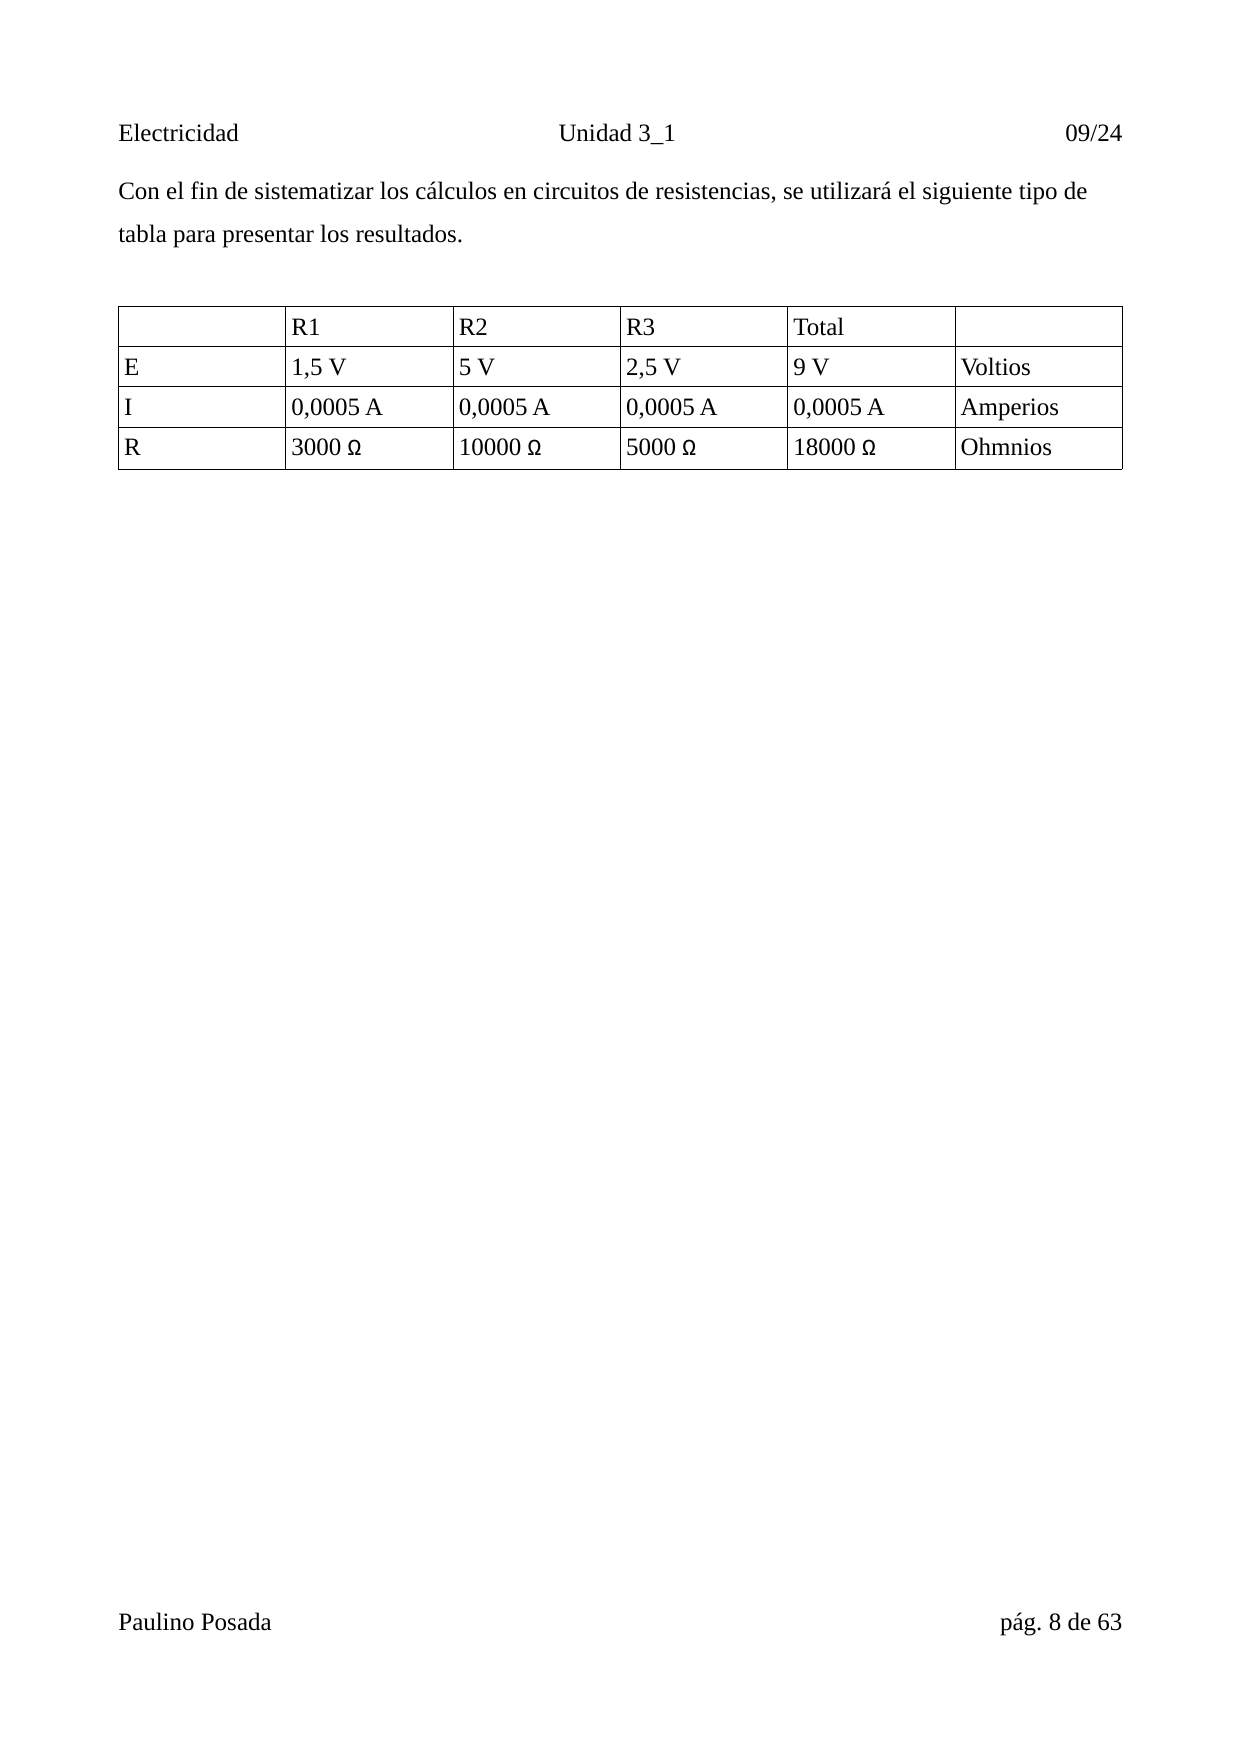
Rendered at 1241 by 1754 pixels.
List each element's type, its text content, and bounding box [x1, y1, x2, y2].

table_header [956, 307, 1122, 346]
table_cell 5000 Ω [621, 428, 787, 468]
table_cell 0,0005 A [286, 387, 453, 427]
text Con el fin de sistematizar los cálculos en circuitos de resistencias, se utilizará el siguiente tipo de tabla para presentar los resultados. [118, 176, 1122, 248]
table_cell Ohmnios [956, 428, 1122, 468]
table_cell 1,5 V [286, 347, 453, 386]
table_cell R [119, 428, 285, 468]
table_cell 3000 Ω [286, 428, 453, 468]
table_cell 9 V [788, 347, 955, 386]
table_header Total [788, 307, 955, 346]
table_cell 10000 Ω [454, 428, 620, 468]
table_cell 0,0005 A [621, 387, 787, 427]
table_cell I [119, 387, 285, 427]
table_cell 18000 Ω [788, 428, 955, 468]
table_header R1 [286, 307, 453, 346]
table_cell E [119, 347, 285, 386]
table_cell 2,5 V [621, 347, 787, 386]
table_cell Voltios [956, 347, 1122, 386]
table_cell 0,0005 A [454, 387, 620, 427]
table_header R3 [621, 307, 787, 346]
table_cell 0,0005 A [788, 387, 955, 427]
table_cell Amperios [956, 387, 1122, 427]
table_cell 5 V [454, 347, 620, 386]
table_header R2 [454, 307, 620, 346]
table_header [119, 307, 285, 346]
